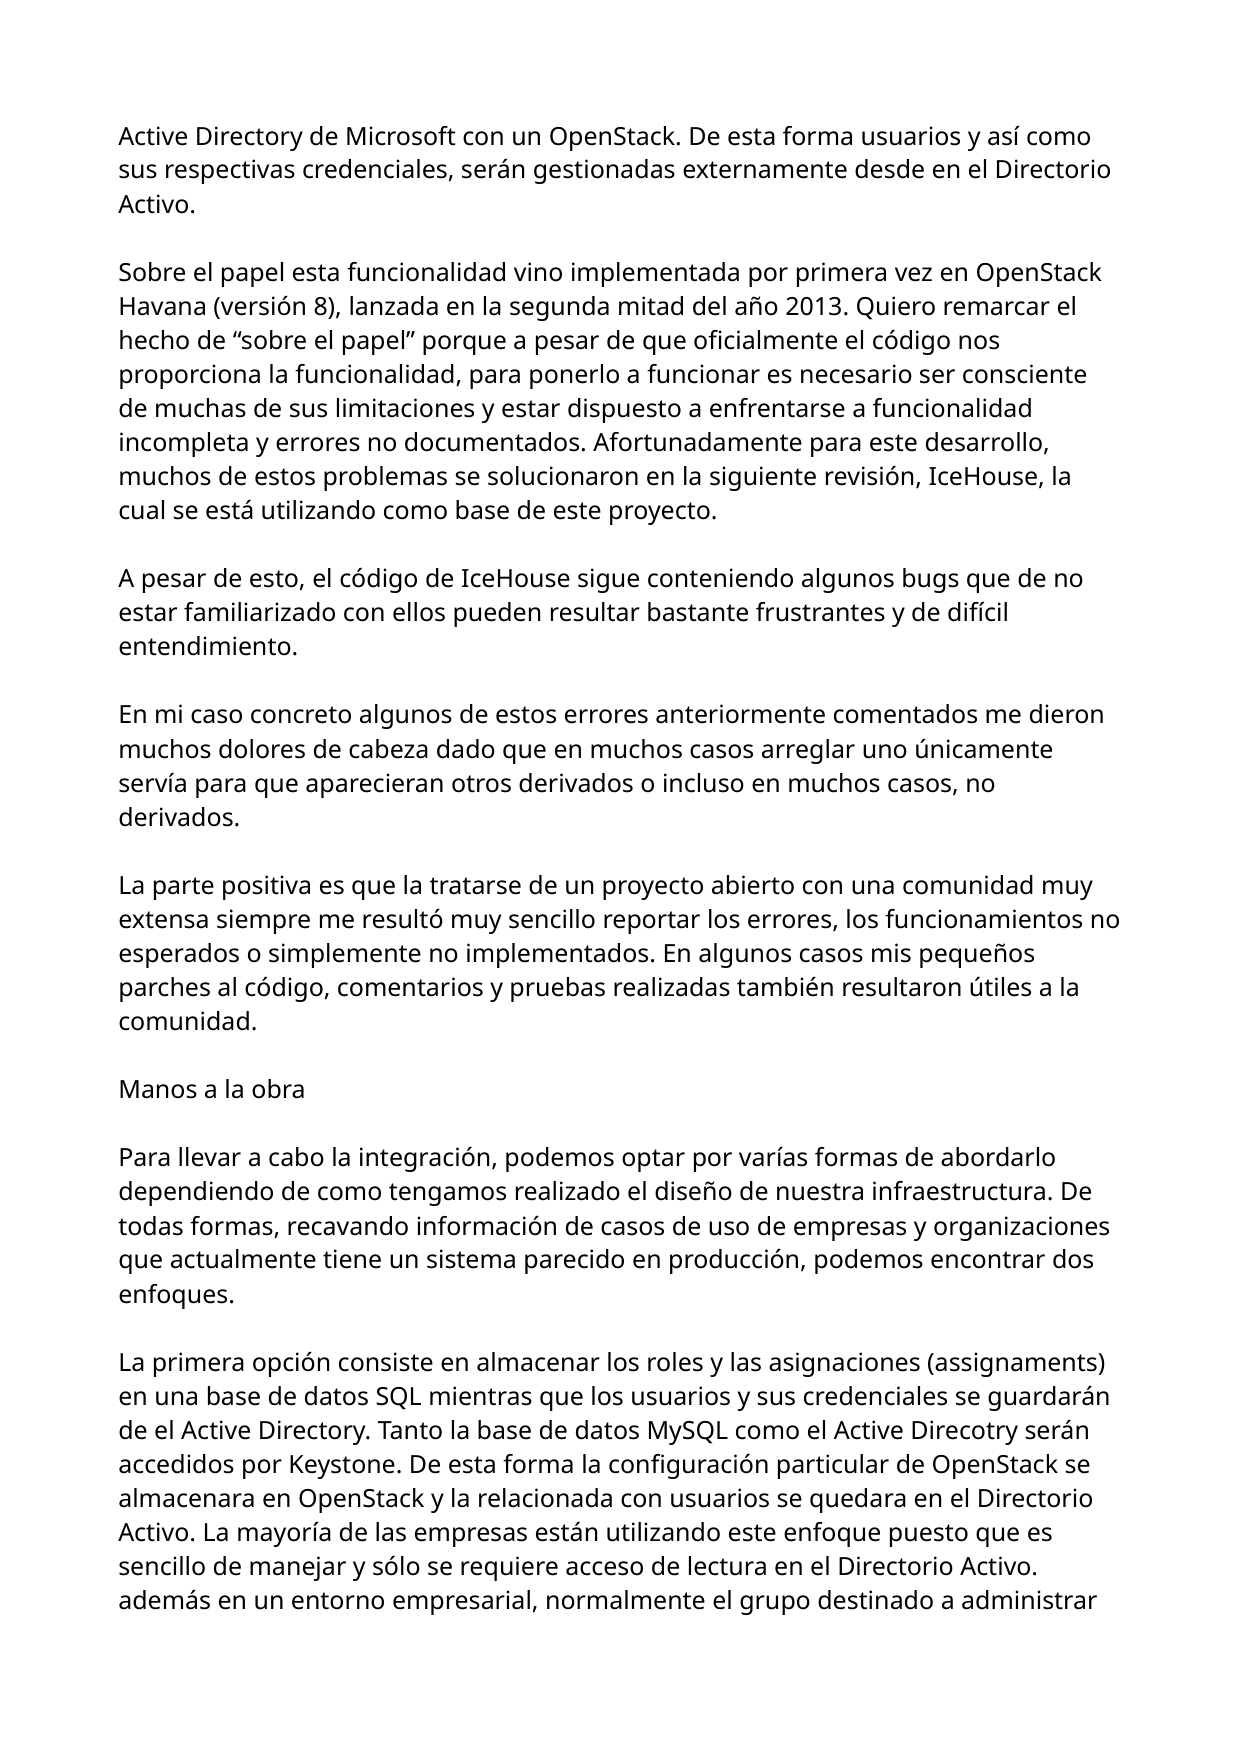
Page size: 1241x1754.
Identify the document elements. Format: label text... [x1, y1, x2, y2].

text Para llevar a cabo la integración, podemos optar por varías formas de abordarlo dependiendo de como tengamos realizado el diseño de nuestra infraestructura. De todas formas, recavando información de casos de uso de empresas y organizaciones que actualmente tiene un sistema parecido en producción, podemos encontrar dos enfoques. [118, 1140, 1122, 1310]
text En mi caso concreto algunos de estos errores anteriormente comentados me dieron muchos dolores de cabeza dado que en muchos casos arreglar uno únicamente servía para que aparecieran otros derivados o incluso en muchos casos, no derivados. [118, 697, 1122, 833]
text La parte positiva es que la tratarse de un proyecto abierto con una comunidad muy extensa siempre me resultó muy sencillo reportar los errores, los funcionamientos no esperados o simplemente no implementados. En algunos casos mis pequeños parches al código, comentarios y pruebas realizadas también resultaron útiles a la comunidad. [118, 867, 1122, 1038]
text Active Directory de Microsoft con un OpenStack. De esta forma usuarios y así como sus respectivas credenciales, serán gestionadas externamente desde en el Directorio Activo. [118, 118, 1122, 220]
text La primera opción consiste en almacenar los roles y las asignaciones (assignaments) en una base de datos SQL mientras que los usuarios y sus credenciales se guardarán de el Active Directory. Tanto la base de datos MySQL como el Active Direcotry serán accedidos por Keystone. De esta forma la configuración particular de OpenStack se almacenara en OpenStack y la relacionada con usuarios se quedara en el Directorio Activo. La mayoría de las empresas están utilizando este enfoque puesto que es sencillo de manejar y sólo se requiere acceso de lectura en el Directorio Activo. además en un entorno empresarial, normalmente el grupo destinado a administrar [118, 1344, 1122, 1617]
text Manos a la obra [118, 1072, 1122, 1106]
text Sobre el papel esta funcionalidad vino implementada por primera vez en OpenStack Havana (versión 8), lanzada en la segunda mitad del año 2013. Quiero remarcar el hecho de “sobre el papel” porque a pesar de que oficialmente el código nos proporciona la funcionalidad, para ponerlo a funcionar es necesario ser consciente de muchas de sus limitaciones y estar dispuesto a enfrentarse a funcionalidad incompleta y errores no documentados. Afortunadamente para este desarrollo, muchos de estos problemas se solucionaron en la siguiente revisión, IceHouse, la cual se está utilizando como base de este proyecto. [118, 254, 1122, 527]
text A pesar de esto, el código de IceHouse sigue conteniendo algunos bugs que de no estar familiarizado con ellos pueden resultar bastante frustrantes y de difícil entendimiento. [118, 561, 1122, 663]
